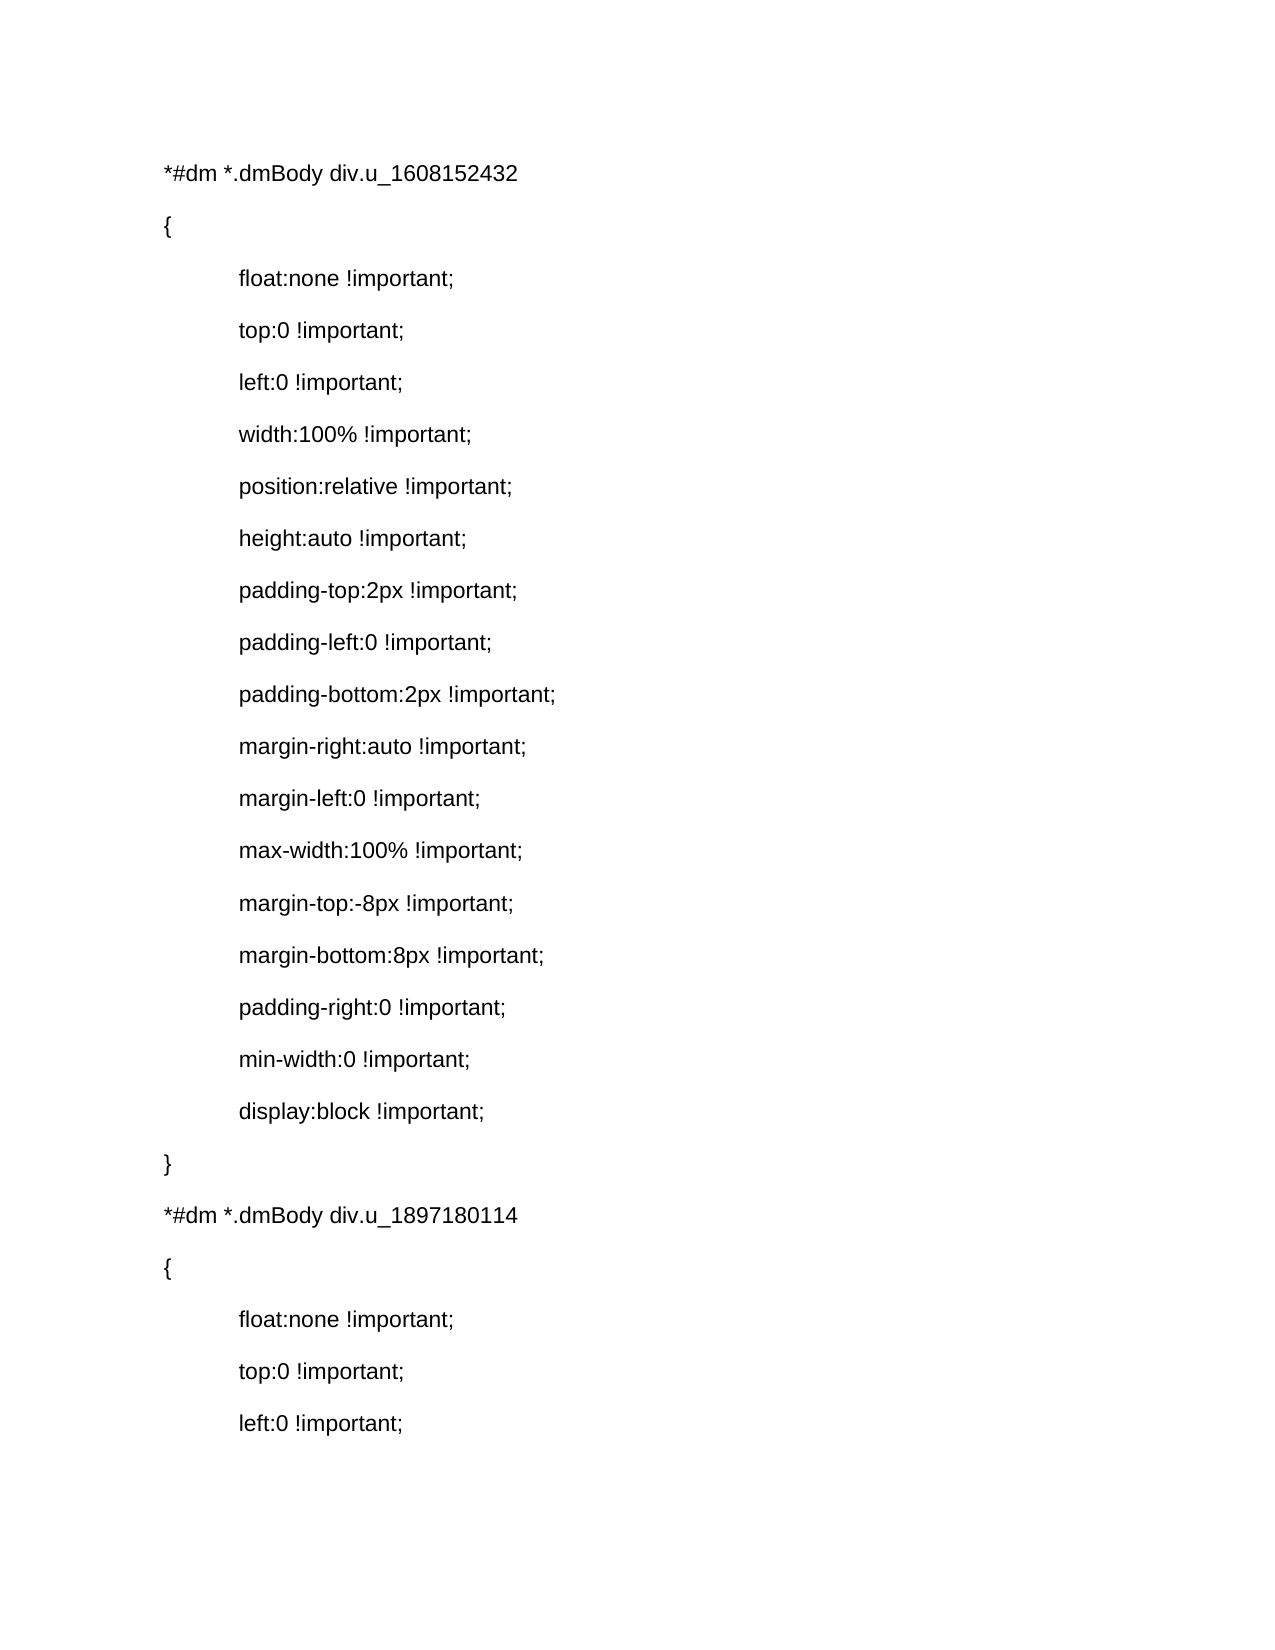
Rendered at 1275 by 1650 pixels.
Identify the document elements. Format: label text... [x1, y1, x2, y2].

table_cell left:0 !important; [153, 358, 1125, 410]
table_cell margin-top:-8px !important; [153, 879, 1125, 931]
table_cell { [153, 1244, 1125, 1296]
table_cell min-width:0 !important; [153, 1035, 1125, 1087]
table_cell margin-right:auto !important; [153, 723, 1125, 775]
table_cell position:relative !important; [153, 463, 1125, 514]
table_cell padding-top:2px !important; [153, 567, 1125, 619]
table_cell display:block !important; [153, 1088, 1125, 1139]
table_cell height:auto !important; [153, 515, 1125, 567]
table_cell top:0 !important; [153, 306, 1125, 358]
table_cell } [153, 1140, 1125, 1192]
table_cell width:100% !important; [153, 410, 1125, 462]
table_cell *#dm *.dmBody div.u_1608152432 [153, 150, 1125, 202]
table_cell *#dm *.dmBody div.u_1897180114 [153, 1192, 1125, 1244]
table_cell float:none !important; [153, 254, 1125, 306]
table_cell padding-left:0 !important; [153, 619, 1125, 671]
table_cell left:0 !important; [153, 1400, 1125, 1452]
table_cell { [153, 202, 1125, 254]
table_cell padding-bottom:2px !important; [153, 671, 1125, 723]
table_cell max-width:100% !important; [153, 827, 1125, 879]
table_cell margin-left:0 !important; [153, 775, 1125, 827]
table_cell top:0 !important; [153, 1348, 1125, 1400]
table_cell padding-right:0 !important; [153, 983, 1125, 1035]
table_cell margin-bottom:8px !important; [153, 931, 1125, 983]
table_cell float:none !important; [153, 1296, 1125, 1348]
